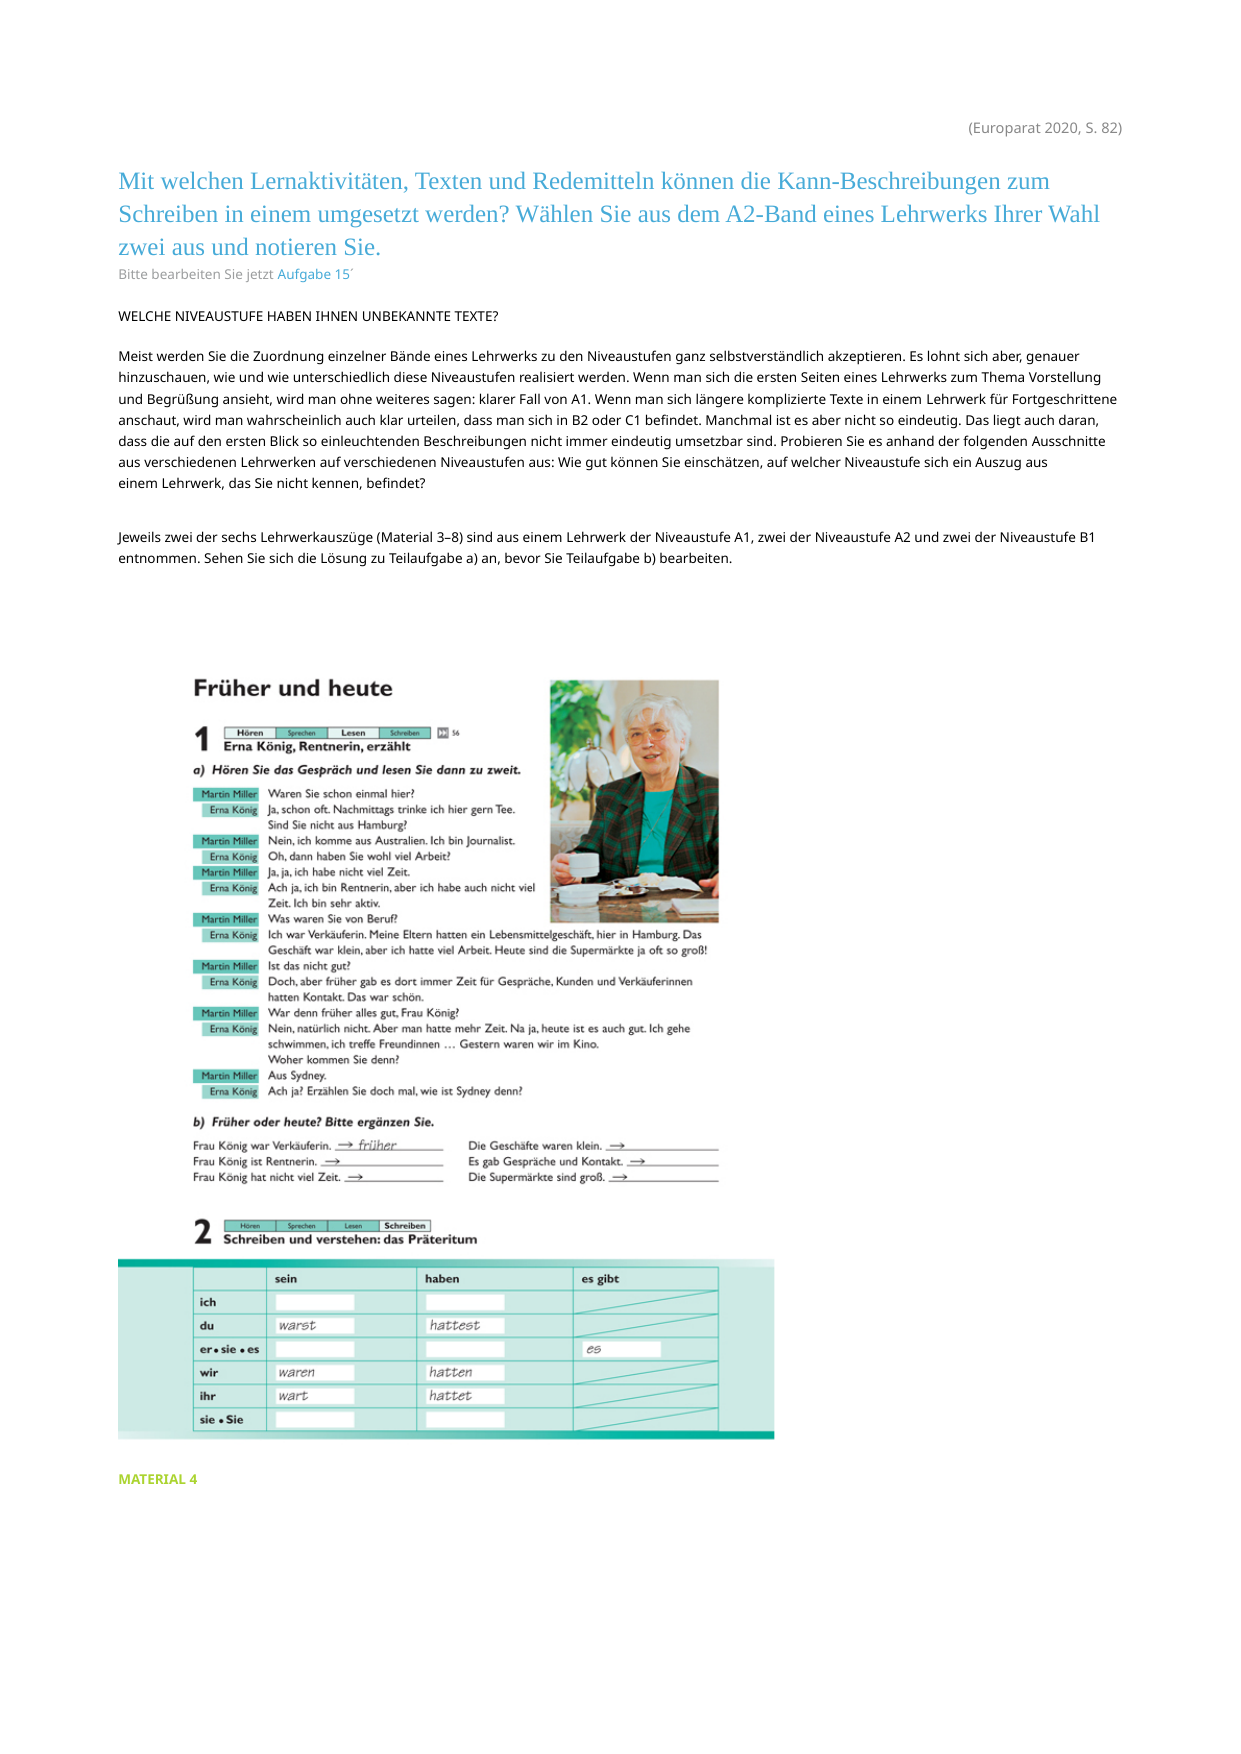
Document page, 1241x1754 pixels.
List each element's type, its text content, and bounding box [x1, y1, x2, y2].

text Jeweils zwei der sechs Lehrwerkauszüge (Material 3–8) sind aus einem Lehrwerk der Niveaustufe A1, zwei der Niveaustufe A2 und zwei der Niveaustufe B1 entnommen. Sehen Sie sich die Lösung zu Teilaufgabe a) an, bevor Sie Teilaufgabe b) bearbeiten. [118, 528, 1122, 568]
text Meist werden Sie die Zuordnung einzelner Bände eines Lehrwerks zu den Niveaustufen ganz selbstverständlich akzeptieren. Es lohnt sich aber, genauer hinzuschauen, wie und wie unterschiedlich diese Niveaustufen realisiert werden. Wenn man sich die ersten Seiten eines Lehrwerks zum Thema Vorstellung und Begrüßung ansieht, wird man ohne weiteres sagen: klarer Fall von A1. Wenn man sich längere komplizierte Texte in einem Lehrwerk für Fortgeschrittene anschaut, wird man wahrscheinlich auch klar urteilen, dass man sich in B2 oder C1 befindet. Manchmal ist es aber nicht so eindeutig. Das liegt auch daran, dass die auf den ersten Blick so einleuchtenden Beschreibungen nicht immer eindeutig umsetzbar sind. Probieren Sie es anhand der folgenden Ausschnitte aus verschiedenen Lehrwerken auf verschiedenen Niveaustufen aus: Wie gut können Sie einschätzen, auf welcher Niveaustufe sich ein Auszug aus einem Lehrwerk, das Sie nicht kennen, befindet? [118, 347, 1122, 493]
picture [118, 669, 775, 1447]
text Mit welchen Lernaktivitäten, Texten und Redemitteln können die Kann-Beschreibungen zum Schreiben in einem umgesetzt werden? Wählen Sie aus dem A2-Band eines Lehrwerks Ihrer Wahl zwei aus und notieren Sie. [118, 166, 1122, 261]
text Bitte bearbeiten Sie jetzt Aufgabe 15´ [118, 265, 1122, 283]
subtitle WELCHE NIVEAUSTUFE HABEN IHNEN UNBEKANNTE TEXTE? [118, 307, 1122, 325]
subtitle MATERIAL 4 [118, 1470, 1122, 1489]
text (Europarat 2020, S. 82) [118, 118, 1122, 138]
